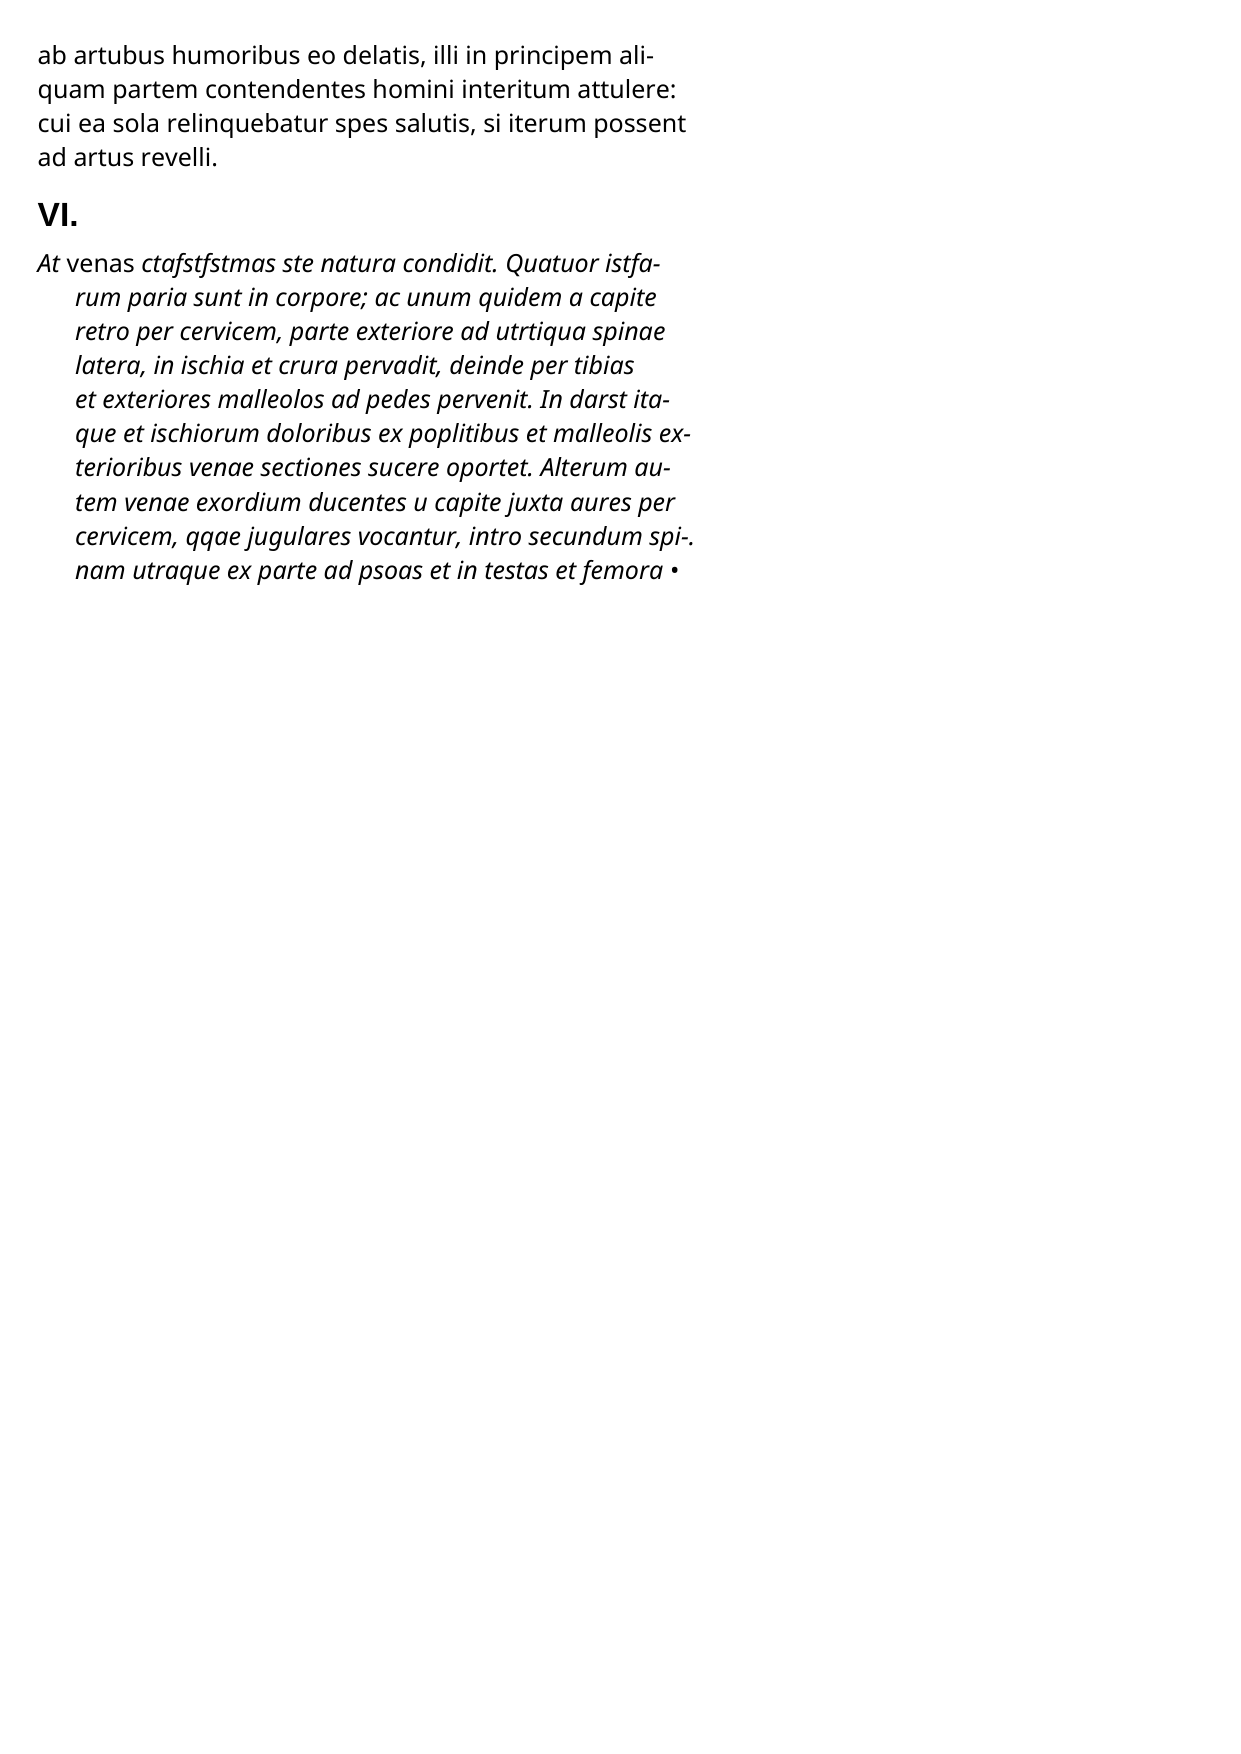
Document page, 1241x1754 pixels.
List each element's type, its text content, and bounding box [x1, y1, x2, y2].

text At venas ctafstfstmas ste natura condidit. Quatuor istfa- rum paria sunt in corpore; ac unum quidem a capite retro per cervicem, parte exteriore ad utrtiqua spinae latera, in ischia et crura pervadit, deinde per tibias et exteriores malleolos ad pedes pervenit. In darst ita- que et ischiorum doloribus ex poplitibus et malleolis ex- terioribus venae sectiones sucere oportet. Alterum au- tem venae exordium ducentes u capite juxta aures per cervicem, qqae jugulares vocantur, intro secundum spi-. nam utraque ex parte ad psoas et in testas et femora • [37, 246, 1203, 586]
subtitle VI. [37, 194, 1203, 233]
text ab artubus humoribus eo delatis, illi in principem ali- quam partem contendentes homini interitum attulere: cui ea sola relinquebatur spes salutis, si iterum possent ad artus revelli. [37, 37, 1203, 174]
